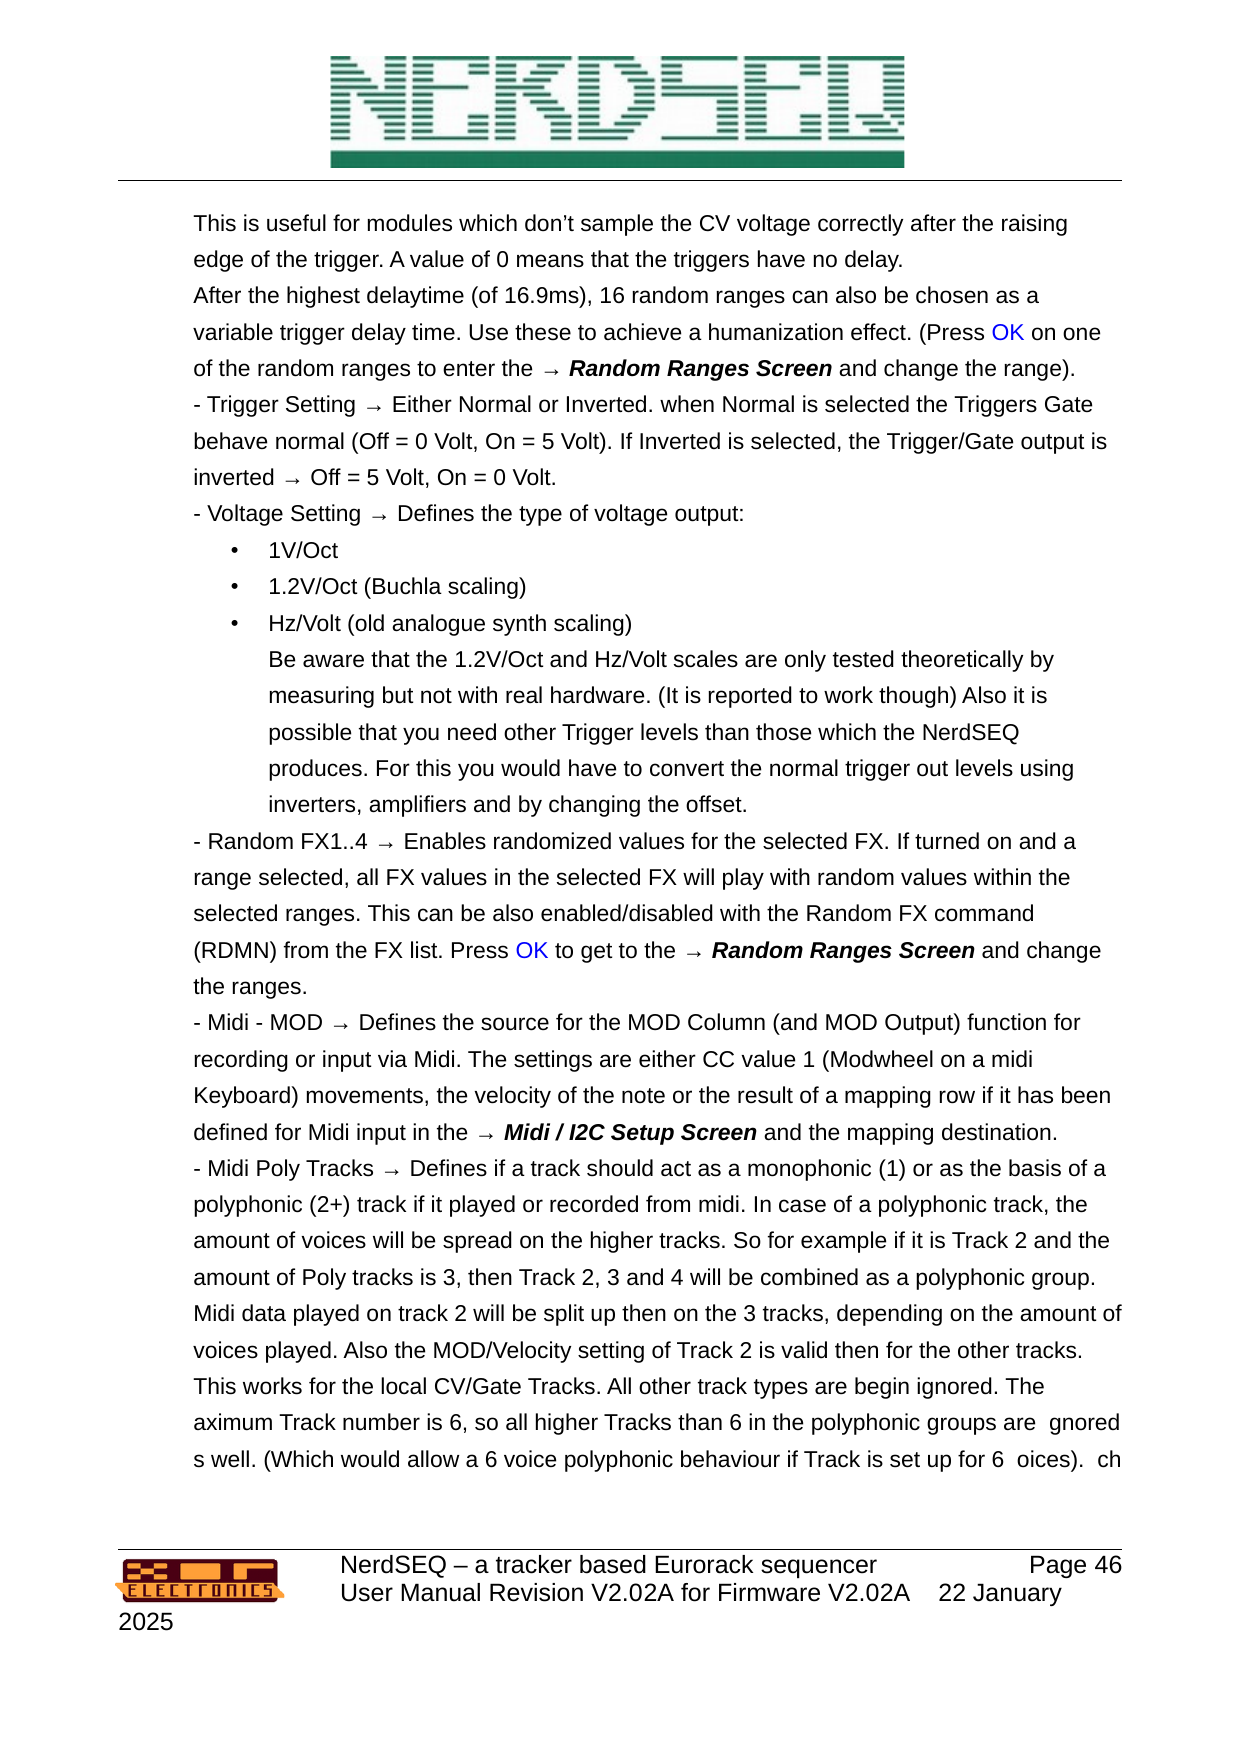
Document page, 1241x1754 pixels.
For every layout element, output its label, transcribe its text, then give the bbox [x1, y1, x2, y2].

text - Random FX1..4 → Enables randomized values for the selected FX. If turned on and a range selected, all FX values in the selected FX will play with random values within the selected ranges. This can be also enabled/disabled with the Random FX command (RDMN) from the FX list. Press OK to get to the → Random Ranges Screen and change the ranges. [193, 828, 1122, 999]
list Hz/Volt (old analogue synth scaling) [231, 609, 1122, 636]
list 1.2V/Oct (Buchla scaling) [231, 573, 1122, 599]
text This is useful for modules which don’t sample the CV voltage correctly after the raising edge of the trigger. A value of 0 means that the triggers have no delay. After the highest delaytime (of 16.9ms), 16 random ranges can also be chosen as a variable trigger delay time. Use these to achieve a humanization effect. (Press OK on one of the random ranges to enter the → Random Ranges Screen and change the range). [193, 209, 1122, 381]
picture [115, 1555, 285, 1605]
picture [330, 56, 905, 168]
text - Voltage Setting → Defines the type of voltage output: [193, 500, 1122, 527]
text - Midi - MOD → Defines the source for the MOD Column (and MOD Output) function for recording or input via Midi. The settings are either CC value 1 (Modwheel on a midi Keyboard) movements, the velocity of the note or the result of a mapping row if it has been defined for Midi input in the → Midi / I2C Setup Screen and the mapping destination. [193, 1009, 1122, 1145]
text - Trigger Setting → Either Normal or Inverted. when Normal is selected the Triggers Gate behave normal (Off = 0 Volt, On = 5 Volt). If Inverted is selected, the Trigger/Gate output is inverted → Off = 5 Volt, On = 0 Volt. [193, 391, 1122, 490]
list 1V/Oct [231, 537, 1122, 563]
text - Midi Poly Tracks → Defines if a track should act as a monophonic (1) or as the basis of a polyphonic (2+) track if it played or recorded from midi. In case of a polyphonic track, the amount of voices will be spread on the higher tracks. So for example if it is Track 2 and the amount of Poly tracks is 3, then Track 2, 3 and 4 will be combined as a polyphonic group. Midi data played on track 2 will be split up then on the 3 tracks, depending on the amount of voices played. Also the MOD/Velocity setting of Track 2 is valid then for the other tracks. This works for the local CV/Gate Tracks. All other track types are begin ignored. The aximum Track number is 6, so all higher Tracks than 6 in the polyphonic groups are gnored s well. (Which would allow a 6 voice polyphonic behaviour if Track is set up for 6 oices). ch [193, 1155, 1122, 1472]
list Be aware that the 1.2V/Oct and Hz/Volt scales are only tested theoretically by measuring but not with real hardware. (It is reported to work though) Also it is possible that you need other Trigger levels than those which the NerdSEQ produces. For this you would have to convert the normal trigger out levels using inverters, amplifiers and by changing the offset. [231, 646, 1122, 818]
